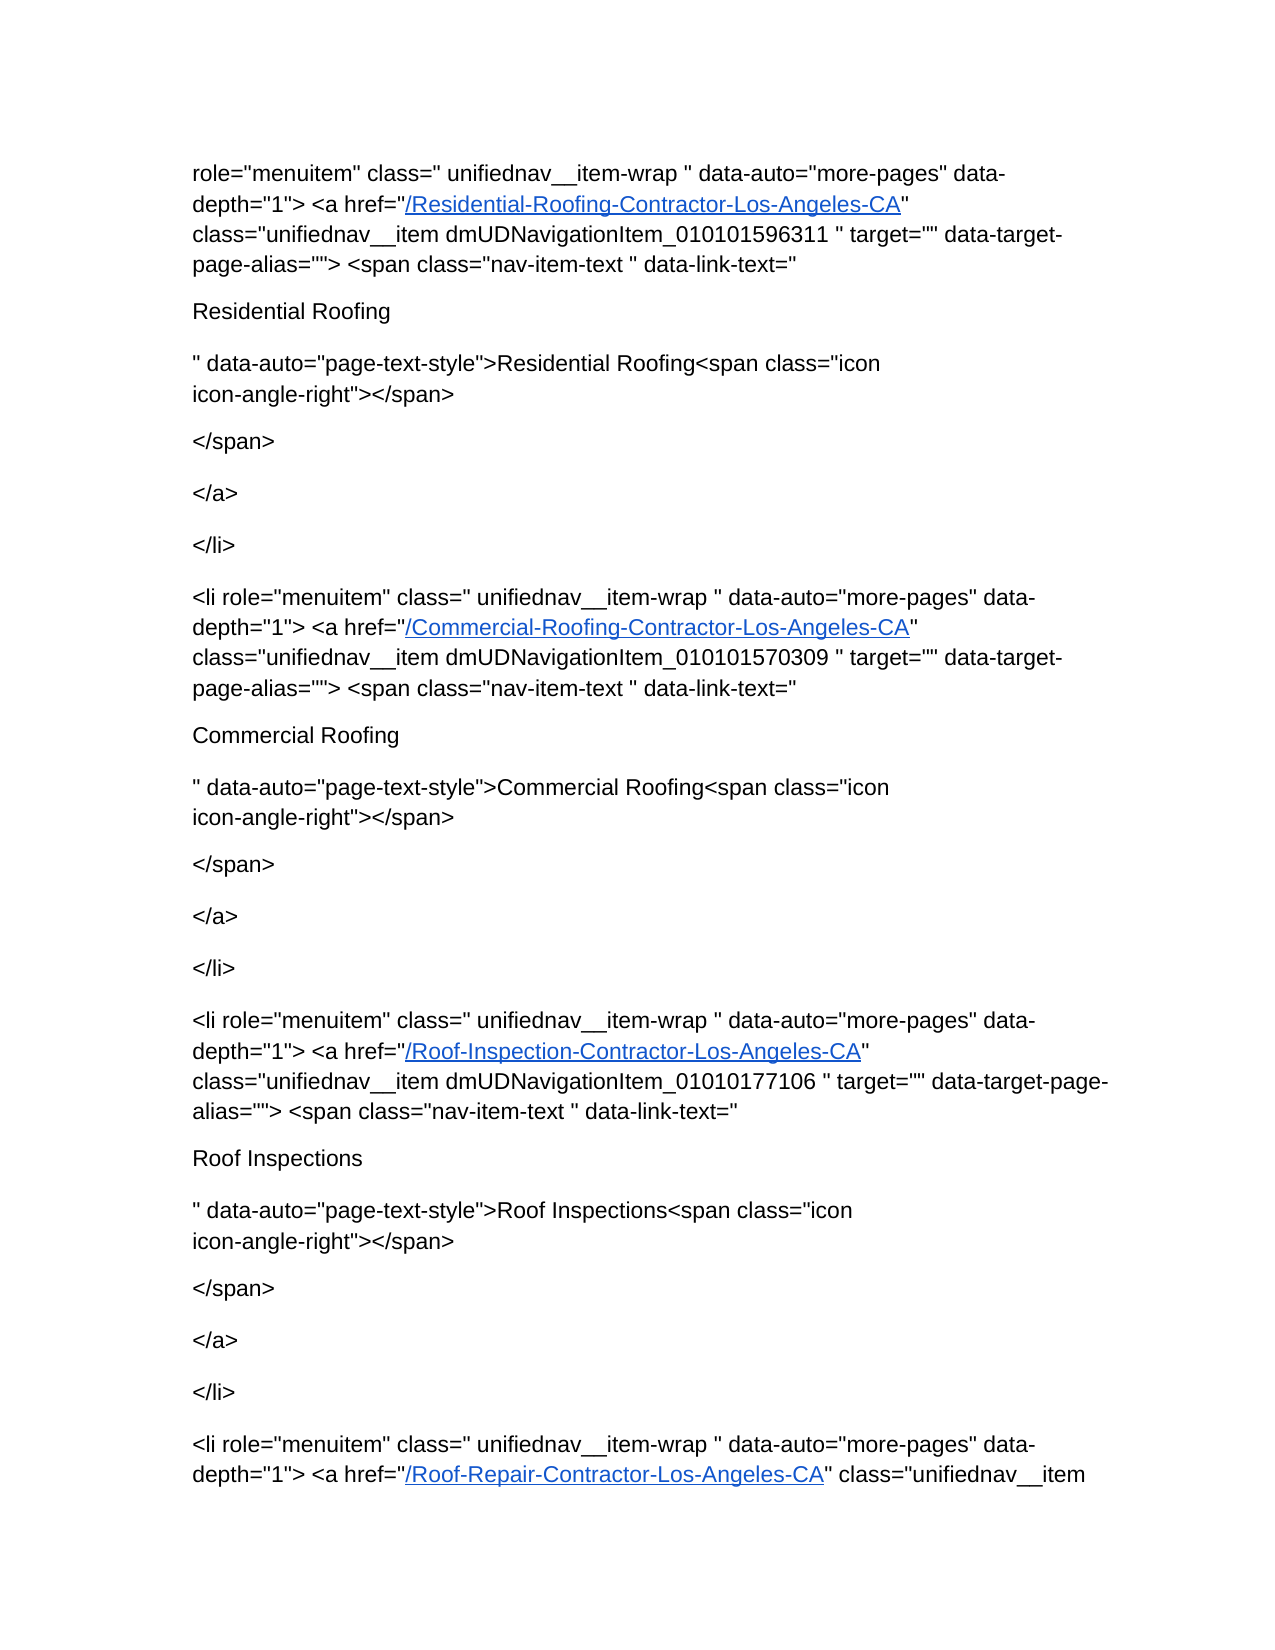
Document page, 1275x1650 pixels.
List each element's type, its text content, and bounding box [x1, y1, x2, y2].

table_cell [150, 1316, 182, 1368]
table_cell [150, 1135, 182, 1187]
table_cell role="menuitem" class=" unifiednav__item-wrap " data-auto="more-pages" data-depth="1"> <a href="/Residential-Roofing-Contractor-Los-Angeles-CA" class="unifiednav__item dmUDNavigationItem_010101596311 " target="" data-target-page-alias=""> <span class="nav-item-text " data-link-text=" [182, 150, 1125, 288]
table_cell </li> [182, 945, 1125, 997]
table_cell [150, 1264, 182, 1316]
table_cell [150, 945, 182, 997]
table_cell </a> [182, 893, 1125, 945]
table_cell [150, 997, 182, 1135]
table_cell " data-auto="page-text-style">Commercial Roofing<span class="icon icon-angle-right"></span> [182, 764, 1125, 841]
table_cell [150, 340, 182, 417]
table_cell </span> [182, 1264, 1125, 1316]
table_cell [150, 893, 182, 945]
table_cell " data-auto="page-text-style">Residential Roofing<span class="icon icon-angle-right"></span> [182, 340, 1125, 417]
table_cell [150, 288, 182, 340]
table_cell [150, 469, 182, 521]
table_cell Commercial Roofing [182, 711, 1125, 763]
table_cell </li> [182, 521, 1125, 573]
table_cell </a> [182, 469, 1125, 521]
table_cell [150, 417, 182, 469]
table_cell [150, 1369, 182, 1421]
table_cell </span> [182, 417, 1125, 469]
table_cell [150, 764, 182, 841]
table_cell <li role="menuitem" class=" unifiednav__item-wrap " data-auto="more-pages" data-depth="1"> <a href="/Roof-Repair-Contractor-Los-Angeles-CA" class="unifiednav__item [182, 1421, 1125, 1498]
table_cell [150, 841, 182, 893]
table_cell [150, 711, 182, 763]
table_cell </a> [182, 1316, 1125, 1368]
table_cell <li role="menuitem" class=" unifiednav__item-wrap " data-auto="more-pages" data-depth="1"> <a href="/Roof-Inspection-Contractor-Los-Angeles-CA" class="unifiednav__item dmUDNavigationItem_01010177106 " target="" data-target-page-alias=""> <span class="nav-item-text " data-link-text=" [182, 997, 1125, 1135]
table_cell </span> [182, 841, 1125, 893]
table_cell [150, 574, 182, 711]
table_cell [150, 1187, 182, 1264]
table_cell <li role="menuitem" class=" unifiednav__item-wrap " data-auto="more-pages" data-depth="1"> <a href="/Commercial-Roofing-Contractor-Los-Angeles-CA" class="unifiednav__item dmUDNavigationItem_010101570309 " target="" data-target-page-alias=""> <span class="nav-item-text " data-link-text=" [182, 574, 1125, 711]
table_cell Roof Inspections [182, 1135, 1125, 1187]
table_cell " data-auto="page-text-style">Roof Inspections<span class="icon icon-angle-right"></span> [182, 1187, 1125, 1264]
table_cell </li> [182, 1369, 1125, 1421]
table_cell Residential Roofing [182, 288, 1125, 340]
table_cell [150, 521, 182, 573]
table_cell [150, 1421, 182, 1498]
table_cell [150, 150, 182, 288]
